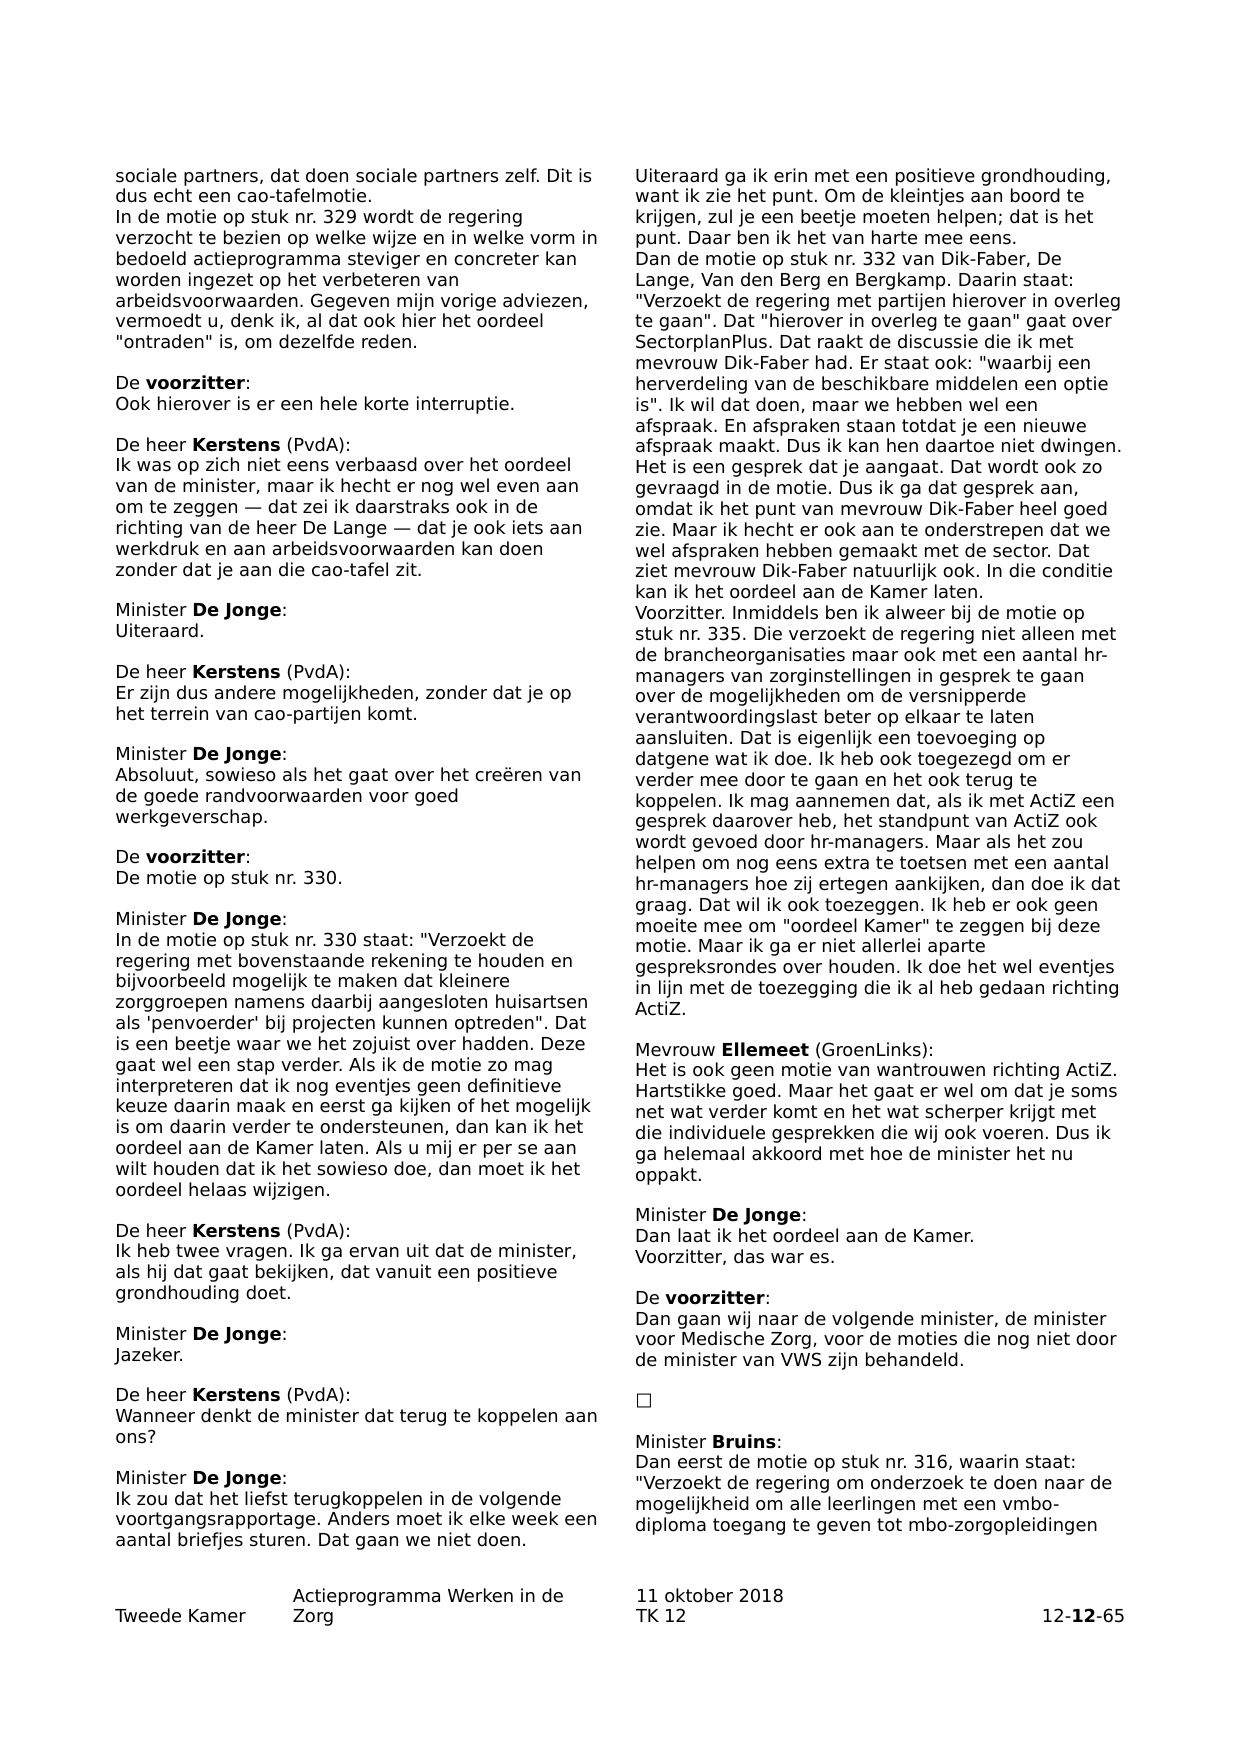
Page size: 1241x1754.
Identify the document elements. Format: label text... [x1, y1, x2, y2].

text Minister De Jonge: [115, 909, 605, 929]
text Minister Bruins: [635, 1432, 1125, 1452]
text Jazeker. [115, 1344, 605, 1365]
text Wanneer denkt de minister dat terug te koppelen aan ons? [115, 1406, 605, 1448]
text De heer Kerstens (PvdA): [115, 1220, 605, 1241]
text Dan gaan wij naar de volgende minister, de minister voor Medische Zorg, voor de moties die nog niet door de minister van VWS zijn behandeld. [635, 1308, 1125, 1371]
text Ik was op zich niet eens verbaasd over het oordeel van de minister, maar ik hecht er nog wel even aan om te zeggen — dat zei ik daarstraks ook in de richting van de heer De Lange — dat je ook iets aan werkdruk en aan arbeidsvoorwaarden kan doen zonder dat je aan die cao-tafel zit. [115, 455, 605, 580]
text Er zijn dus andere mogelijkheden, zonder dat je op het terrein van cao-partijen komt. [115, 682, 605, 724]
text sociale partners, dat doen sociale partners zelf. Dit is dus echt een cao-tafelmotie. [115, 165, 605, 207]
text Uiteraard. [115, 621, 605, 642]
text Het is ook geen motie van wantrouwen richting ActiZ. Hartstikke goed. Maar het gaat er wel om dat je soms net wat verder komt en het wat scherper krijgt met die individuele gesprekken die wij ook voeren. Dus ik ga helemaal akkoord met hoe de minister het nu oppakt. [635, 1060, 1125, 1185]
text Dan laat ik het oordeel aan de Kamer. [635, 1226, 1125, 1247]
text Minister De Jonge: [635, 1205, 1125, 1226]
text Minister De Jonge: [115, 744, 605, 765]
text In de motie op stuk nr. 329 wordt de regering verzocht te bezien op welke wijze en in welke vorm in bedoeld actieprogramma steviger en concreter kan worden ingezet op het verbeteren van arbeidsvoorwaarden. Gegeven mijn vorige adviezen, vermoedt u, denk ik, al dat ook hier het oordeel "ontraden" is, om dezelfde reden. [115, 207, 605, 353]
text Minister De Jonge: [115, 1468, 605, 1488]
text Dan eerst de motie op stuk nr. 316, waarin staat: "Verzoekt de regering om onderzoek te doen naar de mogelijkheid om alle leerlingen met een vmbo-diploma toegang te geven tot mbo-zorgopleidingen [635, 1452, 1125, 1536]
text Uiteraard ga ik erin met een positieve grondhouding, want ik zie het punt. Om de kleintjes aan boord te krijgen, zul je een beetje moeten helpen; dat is het punt. Daar ben ik het van harte mee eens. [635, 165, 1125, 249]
text De voorzitter: [115, 373, 605, 393]
text De voorzitter: [635, 1288, 1125, 1308]
text Voorzitter, das war es. [635, 1247, 1125, 1268]
text De heer Kerstens (PvdA): [115, 1385, 605, 1406]
text Ik zou dat het liefst terugkoppelen in de volgende voortgangsrapportage. Anders moet ik elke week een aantal briefjes sturen. Dat gaan we niet doen. [115, 1488, 605, 1551]
text De heer Kerstens (PvdA): [115, 662, 605, 682]
text Mevrouw Ellemeet (GroenLinks): [635, 1039, 1125, 1060]
text De motie op stuk nr. 330. [115, 868, 605, 889]
text Voorzitter. Inmiddels ben ik alweer bij de motie op stuk nr. 335. Die verzoekt de regering niet alleen met de brancheorganisaties maar ook met een aantal hr-managers van zorginstellingen in gesprek te gaan over de mogelijkheden om de versnipperde verantwoordingslast beter op elkaar te laten aansluiten. Dat is eigenlijk een toevoeging op datgene wat ik doe. Ik heb ook toegezegd om er verder mee door te gaan en het ook terug te koppelen. Ik mag aannemen dat, als ik met ActiZ een gesprek daarover heb, het standpunt van ActiZ ook wordt gevoed door hr-managers. Maar als het zou helpen om nog eens extra te toetsen met een aantal hr-managers hoe zij ertegen aankijken, dan doe ik dat graag. Dat wil ik ook toezeggen. Ik heb er ook geen moeite mee om "oordeel Kamer" te zeggen bij deze motie. Maar ik ga er niet allerlei aparte gespreksrondes over houden. Ik doe het wel eventjes in lijn met de toezegging die ik al heb gedaan richting ActiZ. [635, 603, 1125, 1019]
text Minister De Jonge: [115, 1324, 605, 1344]
text De heer Kerstens (PvdA): [115, 434, 605, 455]
text In de motie op stuk nr. 330 staat: "Verzoekt de regering met bovenstaande rekening te houden en bijvoorbeeld mogelijk te maken dat kleinere zorggroepen namens daarbij aangesloten huisartsen als 'penvoerder' bij projecten kunnen optreden". Dat is een beetje waar we het zojuist over hadden. Deze gaat wel een stap verder. Als ik de motie zo mag interpreteren dat ik nog eventjes geen definitieve keuze daarin maak en eerst ga kijken of het mogelijk is om daarin verder te ondersteunen, dan kan ik het oordeel aan de Kamer laten. Als u mij er per se aan wilt houden dat ik het sowieso doe, dan moet ik het oordeel helaas wijzigen. [115, 929, 605, 1200]
text Ook hierover is er een hele korte interruptie. [115, 393, 605, 414]
text Ik heb twee vragen. Ik ga ervan uit dat de minister, als hij dat gaat bekijken, dat vanuit een positieve grondhouding doet. [115, 1241, 605, 1304]
text Absoluut, sowieso als het gaat over het creëren van de goede randvoorwaarden voor goed werkgeverschap. [115, 765, 605, 827]
text Dan de motie op stuk nr. 332 van Dik-Faber, De Lange, Van den Berg en Bergkamp. Daarin staat: "Verzoekt de regering met partijen hierover in overleg te gaan". Dat "hierover in overleg te gaan" gaat over SectorplanPlus. Dat raakt de discussie die ik met mevrouw Dik-Faber had. Er staat ook: "waarbij een herverdeling van de beschikbare middelen een optie is". Ik wil dat doen, maar we hebben wel een afspraak. En afspraken staan totdat je een nieuwe afspraak maakt. Dus ik kan hen daartoe niet dwingen. Het is een gesprek dat je aangaat. Dat wordt ook zo gevraagd in de motie. Dus ik ga dat gesprek aan, omdat ik het punt van mevrouw Dik-Faber heel goed zie. Maar ik hecht er ook aan te onderstrepen dat we wel afspraken hebben gemaakt met de sector. Dat ziet mevrouw Dik-Faber natuurlijk ook. In die conditie kan ik het oordeel aan de Kamer laten. [635, 249, 1125, 603]
text De voorzitter: [115, 847, 605, 868]
text Minister De Jonge: [115, 600, 605, 621]
text ⬜ [635, 1391, 1125, 1412]
